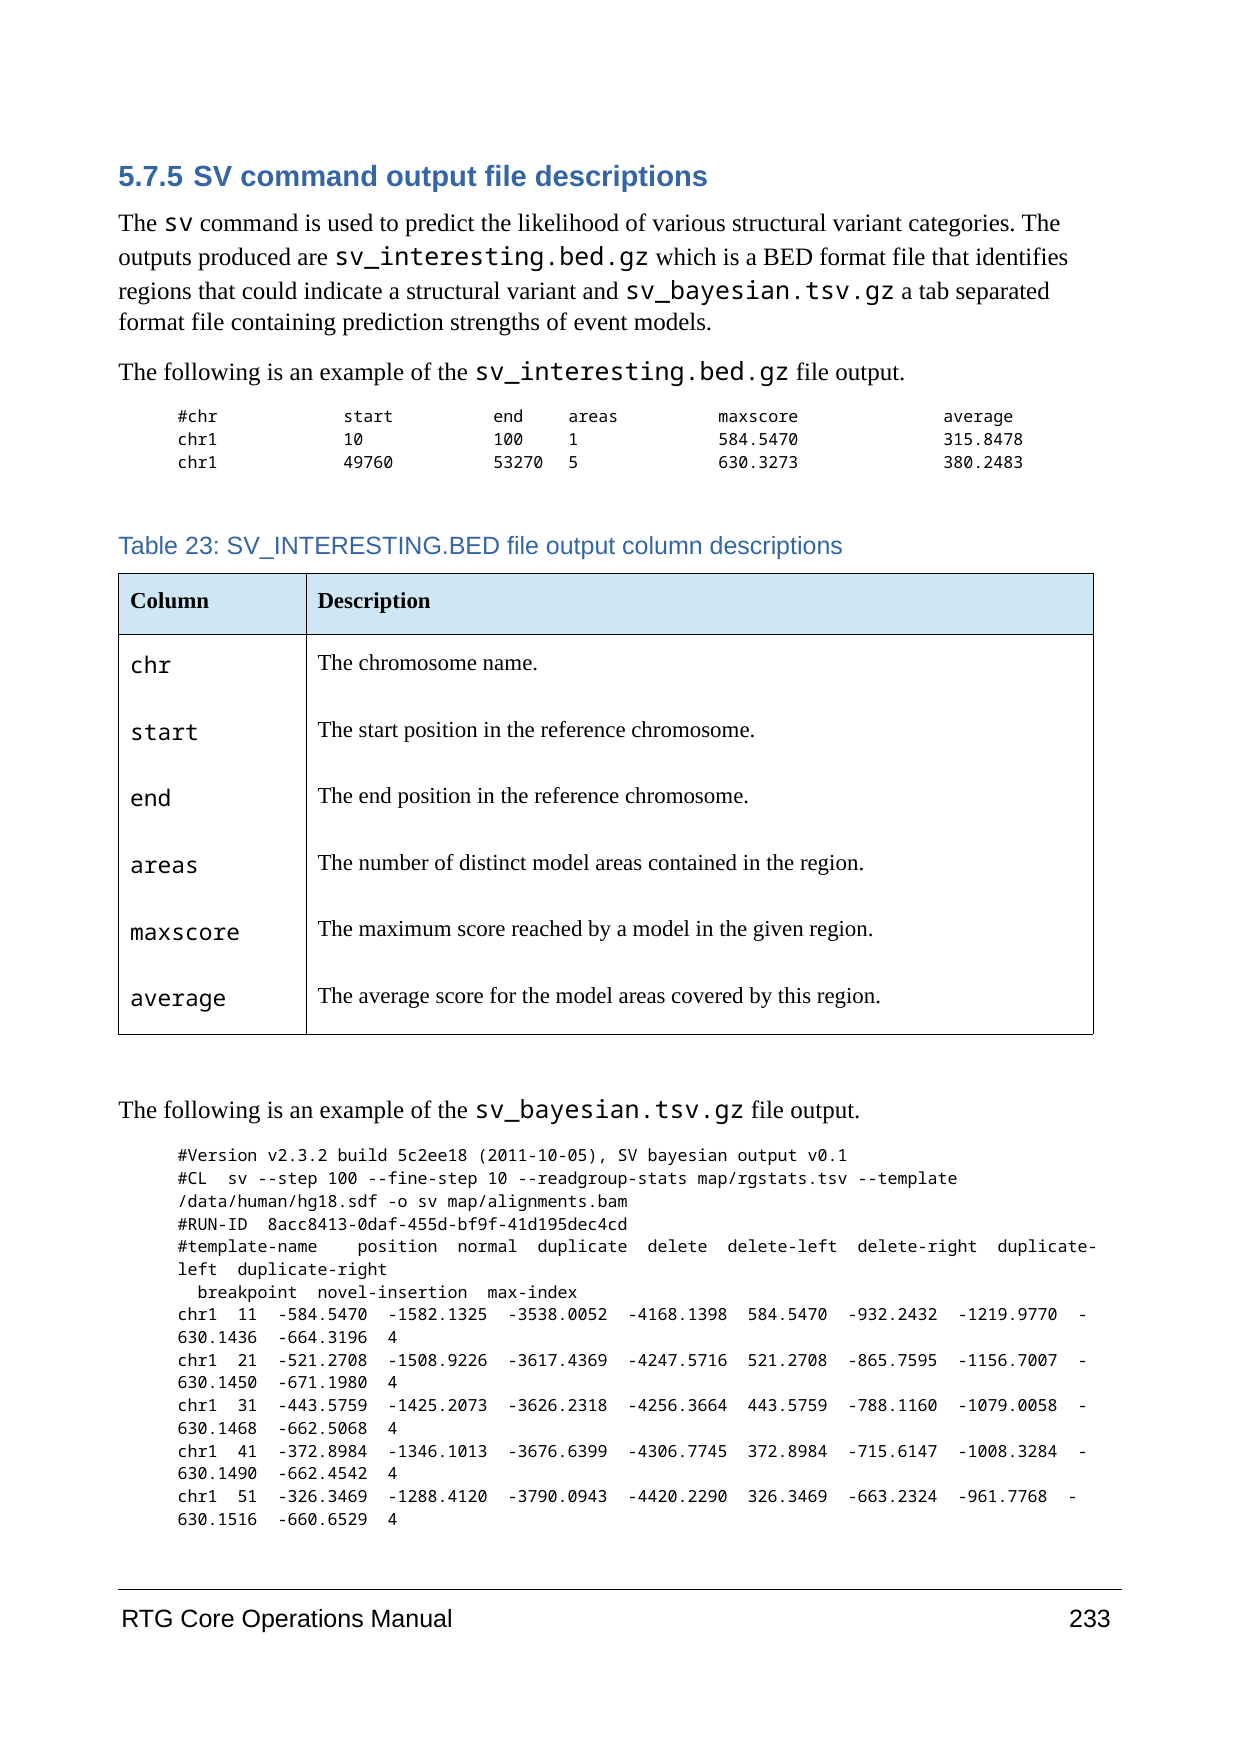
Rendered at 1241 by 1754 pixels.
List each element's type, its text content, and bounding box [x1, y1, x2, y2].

subtitle SV command output file descriptions [118, 159, 1122, 192]
table_cell The number of distinct model areas contained in the region. [307, 834, 1093, 901]
table_cell The average score for the model areas covered by this region. [307, 967, 1093, 1034]
table_cell average [119, 967, 306, 1034]
text chr1 49760 53270 5 630.3273 380.2483 [177, 450, 1122, 473]
table_cell chr [119, 635, 306, 701]
table_cell The end position in the reference chromosome. [307, 768, 1093, 834]
table_cell areas [119, 834, 306, 901]
table_cell The maximum score reached by a model in the given region. [307, 901, 1093, 967]
text chr1 31 -443.5759 -1425.2073 -3626.2318 -4256.3664 443.5759 -788.1160 -1079.0058 -630.1468 -662.5068 4 [177, 1394, 1122, 1439]
text #template-name position normal duplicate delete delete-left delete-right duplicate-left duplicate-right breakpoint novel-insertion max-index [177, 1235, 1122, 1303]
text #chr start end areas maxscore average [177, 405, 1122, 428]
text chr1 51 -326.3469 -1288.4120 -3790.0943 -4420.2290 326.3469 -663.2324 -961.7768 -630.1516 -660.6529 4 [177, 1484, 1122, 1530]
text chr1 11 -584.5470 -1582.1325 -3538.0052 -4168.1398 584.5470 -932.2432 -1219.9770 -630.1436 -664.3196 4 [177, 1303, 1122, 1348]
text chr1 41 -372.8984 -1346.1013 -3676.6399 -4306.7745 372.8984 -715.6147 -1008.3284 -630.1490 -662.4542 4 [177, 1439, 1122, 1484]
text The sv command is used to predict the likelihood of various structural variant categories. The outputs produced are sv_interesting.bed.gz which is a BED format file that identifies regions that could indicate a structural variant and sv_bayesian.tsv.gz a tab separated format file containing prediction strengths of event models. [118, 204, 1122, 336]
table_cell end [119, 768, 306, 834]
table_header Description [307, 574, 1093, 634]
text #Version v2.3.2 build 5c2ee18 (2011-10-05), SV bayesian output v0.1 [177, 1144, 1122, 1167]
table_cell The chromosome name. [307, 635, 1093, 701]
table_cell start [119, 701, 306, 768]
text The following is an example of the sv_bayesian.tsv.gz file output. [118, 1092, 1122, 1126]
table_header Column [119, 574, 306, 634]
text chr1 21 -521.2708 -1508.9226 -3617.4369 -4247.5716 521.2708 -865.7595 -1156.7007 -630.1450 -671.1980 4 [177, 1348, 1122, 1394]
text Table 23: SV_INTERESTING.BED file output column descriptions [118, 531, 1122, 560]
text #CL sv --step 100 --fine-step 10 --readgroup-stats map/rgstats.tsv --template /data/human/hg18.sdf -o sv map/alignments.bam [177, 1167, 1122, 1212]
table_cell The start position in the reference chromosome. [307, 701, 1093, 768]
text #RUN-ID 8acc8413-0daf-455d-bf9f-41d195dec4cd [177, 1212, 1122, 1235]
text The following is an example of the sv_interesting.bed.gz file output. [118, 353, 1122, 387]
table_cell maxscore [119, 901, 306, 967]
text chr1 10 100 1 584.5470 315.8478 [177, 428, 1122, 450]
